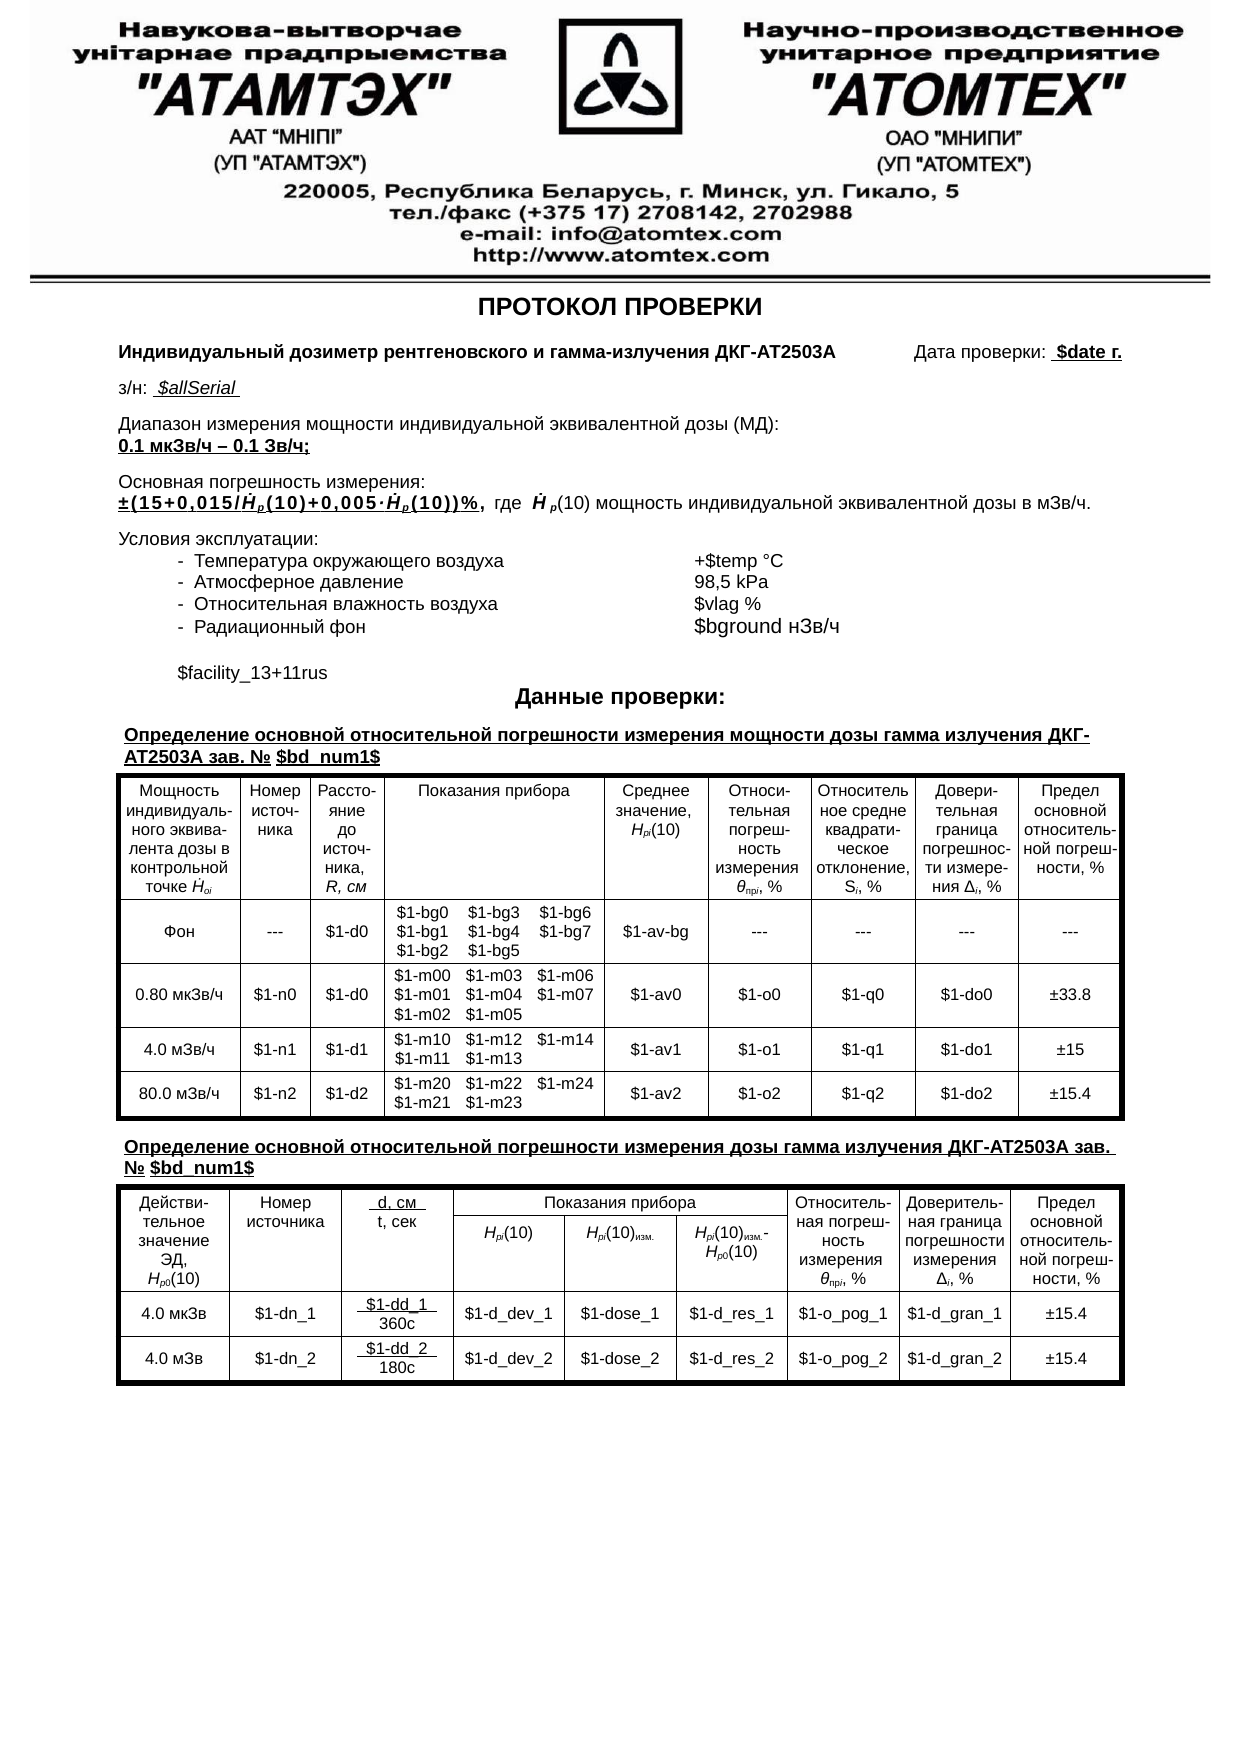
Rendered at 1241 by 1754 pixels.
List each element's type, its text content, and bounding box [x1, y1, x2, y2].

table_cell $1-m10 $1-m11 $1-m12 $1-m13 $1-m14 [385, 1028, 604, 1071]
table_cell $1-av2 [605, 1072, 708, 1116]
text - Температура окружающего воздуха +$temp °C [177, 549, 1122, 571]
text 0.1 мкЗв/ч – 0.1 Зв/ч; [118, 434, 1122, 456]
table_cell $1-bg0 $1-bg1 $1-bg2 $1-bg3 $1-bg4 $1-bg5 $1-bg6 $1-bg7 [385, 900, 604, 963]
table_cell $1-dn_2 [230, 1337, 341, 1380]
table_cell $1-d0 [311, 900, 384, 963]
table_cell $1-dn_1 [230, 1292, 341, 1336]
table_cell 4.0 мЗв/ч [121, 1028, 240, 1071]
table_cell Действи-тельное значение ЭД, Hp0(10) [121, 1190, 229, 1291]
table_cell $1-n0 [241, 964, 310, 1027]
table_cell Среднее значение, Hpi(10) [605, 778, 708, 899]
table_cell $1-dose_1 [565, 1292, 676, 1336]
table_cell Hpi(10)изм.-Hp0(10) [677, 1216, 787, 1291]
table_cell $1-av1 [605, 1028, 708, 1071]
table_cell $1-av-bg [605, 900, 708, 963]
table_cell $1-do0 [916, 964, 1018, 1027]
table_cell $1-d_gran_2 [900, 1337, 1010, 1380]
table_cell $1-o2 [709, 1072, 811, 1116]
table_cell $1-d_res_2 [677, 1337, 787, 1380]
table_cell $1-dose_2 [565, 1337, 676, 1380]
table_cell Предел основной относитель-ной погреш-ности, % [1011, 1190, 1119, 1291]
table_cell Мощность индивидуаль-ного эквива-лента дозы в контрольной точке Ḣoi [121, 778, 240, 899]
table_cell ±33.8 [1019, 964, 1119, 1027]
table_cell Относи-тельная погреш-ность измерения θпрi, % [709, 778, 811, 899]
table_cell $1-d2 [311, 1072, 384, 1116]
table_cell $1-q0 [812, 964, 915, 1027]
table_cell $1-do1 [916, 1028, 1018, 1071]
table_cell $1-d1 [311, 1028, 384, 1071]
table_cell $1-m20 $1-m21 $1-m22 $1-m23 $1-m24 [385, 1072, 604, 1116]
table_cell ±15.4 [1011, 1337, 1119, 1380]
table_cell Доверитель-ная граница погрешности измерения Δi, % [900, 1190, 1010, 1291]
table_cell Hpi(10)изм. [565, 1216, 676, 1291]
table_cell --- [241, 900, 310, 963]
table_cell $1-dd_1 360c [342, 1292, 453, 1336]
table_cell Предел основной относитель-ной погреш-ности, % [1019, 778, 1119, 899]
text Основная погрешность измерения: [118, 470, 1122, 492]
table_cell ±15.4 [1011, 1292, 1119, 1336]
table_cell --- [709, 900, 811, 963]
table_header Определение основной относительной погрешности измерения дозы гамма излучения ДКГ-АТ2503A зав. № $bd_num1$ [118, 1121, 1122, 1184]
table_cell ±15 [1019, 1028, 1119, 1071]
table_cell $1-q2 [812, 1072, 915, 1116]
picture [29, 0, 1211, 285]
table_cell $1-o1 [709, 1028, 811, 1071]
text Диапазон измерения мощности индивидуальной эквивалентной дозы (МД): [118, 413, 1122, 434]
text $facility_13+11rus [118, 662, 1122, 683]
table_cell ±15.4 [1019, 1072, 1119, 1116]
table_cell --- [1019, 900, 1119, 963]
table_cell $1-d_gran_1 [900, 1292, 1010, 1336]
table_cell --- [812, 900, 915, 963]
table_cell 4.0 мкЗв [121, 1292, 229, 1336]
table_cell Довери-тельная граница погрешнос-ти измере-ния Δi, % [916, 778, 1018, 899]
text - Относительная влажность воздуха $vlag % [177, 593, 1122, 614]
table_cell $1-d0 [311, 964, 384, 1027]
table_cell Показания прибора [454, 1190, 787, 1215]
text Условия эксплуатации: [118, 528, 1122, 549]
table_cell $1-o0 [709, 964, 811, 1027]
text - Атмосферное давление 98,5 kPa [177, 571, 1122, 593]
table_cell 4.0 мЗв [121, 1337, 229, 1380]
table_cell $1-av0 [605, 964, 708, 1027]
table_cell --- [916, 900, 1018, 963]
table_header Определение основной относительной погрешности измерения мощности дозы гамма излучения ДКГ-АТ2503A зав. № $bd_num1$ [118, 710, 1122, 773]
text ПРОТОКОЛ ПРОВЕРКИ [118, 292, 1122, 321]
table_cell Фон [121, 900, 240, 963]
text Данные проверки: [118, 683, 1122, 709]
table_cell Номер источника [230, 1190, 341, 1291]
text Индивидуальный дозиметр рентгеновского и гамма-излучения ДКГ-АТ2503A Дата проверки: $date г. [118, 341, 1122, 363]
table_cell $1-d_dev_2 [454, 1337, 564, 1380]
table_cell $1-q1 [812, 1028, 915, 1071]
table_cell $1-n1 [241, 1028, 310, 1071]
table_cell 80.0 мЗв/ч [121, 1072, 240, 1116]
table_cell $1-do2 [916, 1072, 1018, 1116]
table_cell Рассто-яние до источ-ника, R, см [311, 778, 384, 899]
table_cell $1-o_pog_1 [788, 1292, 899, 1336]
table_cell Показания прибора [385, 778, 604, 899]
table_cell $1-n2 [241, 1072, 310, 1116]
table_cell Номер источ-ника [241, 778, 310, 899]
table_cell $1-dd_2 180c [342, 1337, 453, 1380]
table_cell d, см t, сек [342, 1190, 453, 1291]
table_cell $1-o_pog_2 [788, 1337, 899, 1380]
table_cell Hpi(10) [454, 1216, 564, 1291]
table_cell Относительное средне квадрати-ческое отклонение, Si, % [812, 778, 915, 899]
table_cell 0.80 мкЗв/ч [121, 964, 240, 1027]
text ±(15+0,015/Ḣp(10)+0,005·Ḣp(10))%, где Ḣ р(10) мощность индивидуальной эквивалентной дозы в мЗв/ч. [118, 492, 1122, 514]
table_cell $1-d_res_1 [677, 1292, 787, 1336]
table_cell $1-m00 $1-m01 $1-m02 $1-m03 $1-m04 $1-m05 $1-m06 $1-m07 [385, 964, 604, 1027]
text - Радиационный фон $bground нЗв/ч [177, 614, 1122, 638]
text з/н: $allSerial [118, 377, 1122, 398]
table_cell Относитель-ная погреш-ность измерения θпрi, % [788, 1190, 899, 1291]
table_cell $1-d_dev_1 [454, 1292, 564, 1336]
